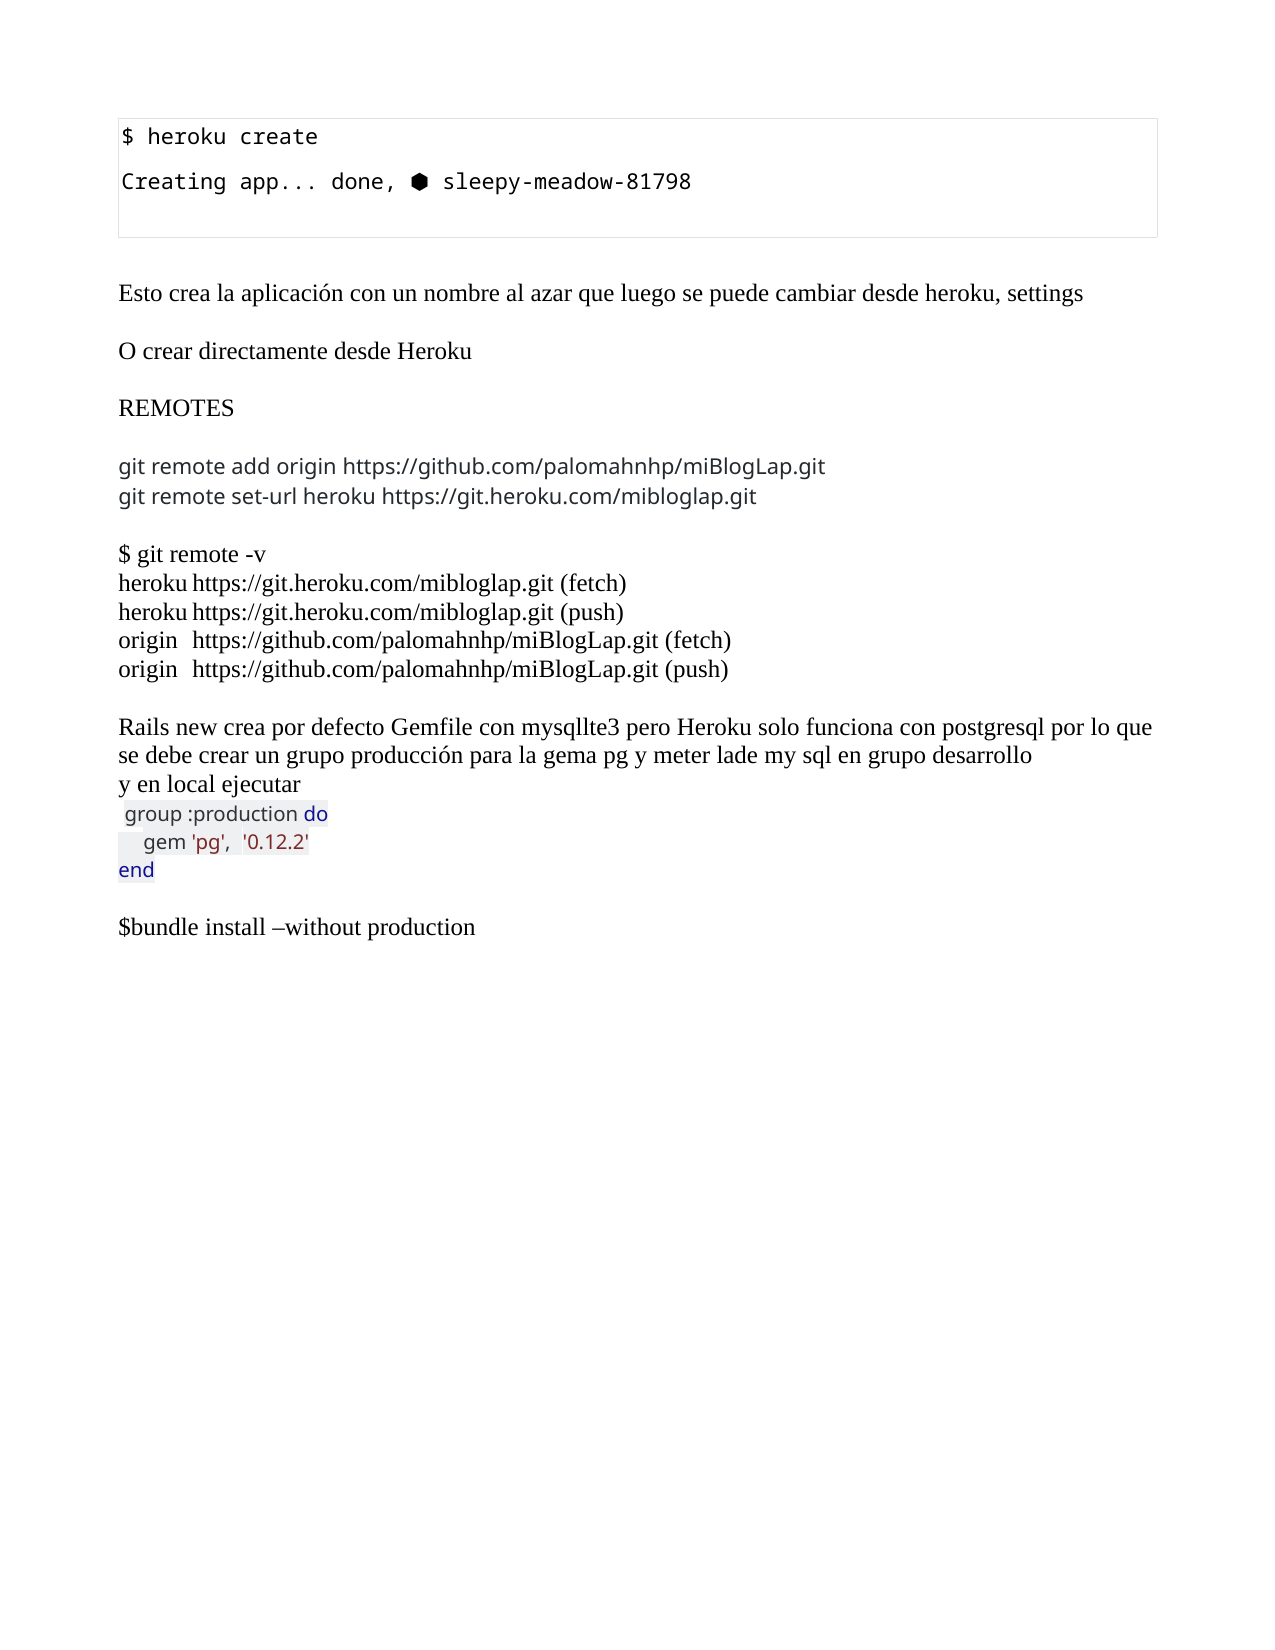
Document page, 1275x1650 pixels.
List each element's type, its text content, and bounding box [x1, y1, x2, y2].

text $bundle install –without production [118, 912, 1157, 941]
text $ git remote -v [118, 539, 1157, 568]
text gem 'pg', '0.12.2' [118, 827, 1157, 855]
text Rails new crea por defecto Gemfile con mysqllte3 pero Heroku solo funciona con postgresql por lo que se debe crear un grupo producción para la gema pg y meter lade my sql en grupo desarrollo [118, 712, 1157, 769]
text git remote add origin https://github.com/palomahnhp/miBlogLap.git [118, 451, 1157, 481]
text Esto crea la aplicación con un nombre al azar que luego se puede cambiar desde heroku, settings [118, 278, 1157, 307]
text origin https://github.com/palomahnhp/miBlogLap.git (push) [118, 654, 1157, 683]
text heroku https://git.heroku.com/mibloglap.git (fetch) [118, 568, 1157, 597]
text O crear directamente desde Heroku [118, 336, 1157, 365]
text origin https://github.com/palomahnhp/miBlogLap.git (fetch) [118, 626, 1157, 654]
text Creating app... done, ⬢ sleepy-meadow-81798 [119, 163, 1157, 196]
text git remote set-url heroku https://git.heroku.com/mibloglap.git [118, 481, 1157, 511]
text group :production do [118, 798, 1157, 827]
text REMOTES [118, 393, 1157, 422]
text end [118, 855, 1157, 883]
text y en local ejecutar [118, 769, 1157, 798]
text heroku https://git.heroku.com/mibloglap.git (push) [118, 597, 1157, 626]
text $ heroku create [119, 119, 1157, 151]
